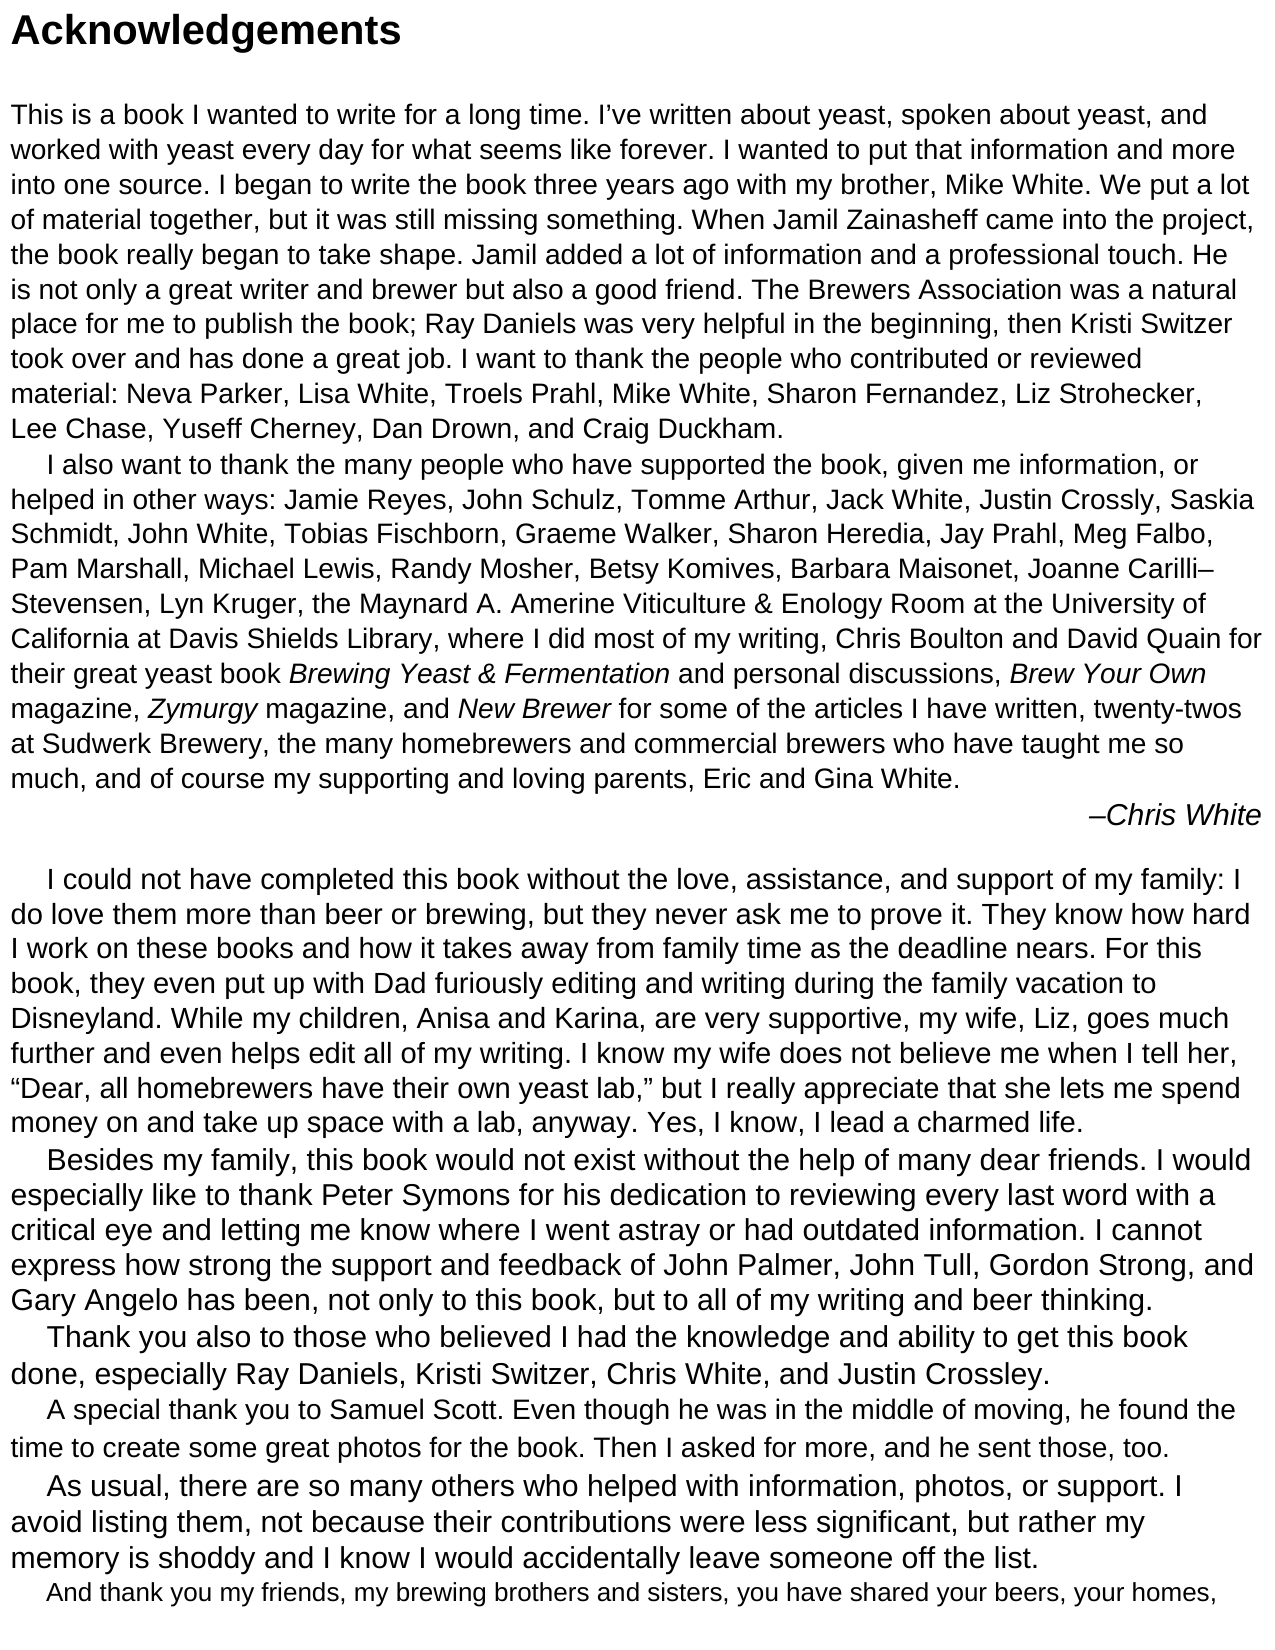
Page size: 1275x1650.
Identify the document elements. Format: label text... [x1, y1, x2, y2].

text I could not have completed this book without the love, assistance, and support of my family: I do love them more than beer or brewing, but they never ask me to prove it. They know how hard I work on these books and how it takes away from family time as the deadline nears. For this book, they even put up with Dad furiously editing and writing during the family vacation to Disneyland. While my children, Anisa and Karina, are very supportive, my wife, Liz, goes much further and even helps edit all of my writing. I know my wife does not believe me when I tell her, “Dear, all homebrewers have their own yeast lab,” but I really appreciate that she lets me spend money on and take up space with a lab, anyway. Yes, I know, I lead a charmed life. [10, 862, 1260, 1139]
text Besides my family, this book would not exist without the help of many dear friends. I would especially like to thank Peter Symons for his dedication to reviewing every last word with a critical eye and letting me know where I went astray or had outdated information. I cannot express how strong the support and feedback of John Palmer, John Tull, Gordon Strong, and Gary Angelo has been, not only to this book, but to all of my writing and beer thinking. [10, 1142, 1260, 1317]
text And thank you my friends, my brewing brothers and sisters, you have shared your beers, your homes, [46, 1577, 1264, 1607]
text This is a book I wanted to write for a long time. I’ve written about yeast, spoken about yeast, and worked with yeast every day for what seems like forever. I wanted to put that information and more into one source. I began to write the book three years ago with my brother, Mike White. We put a lot of material together, but it was still missing something. When Jamil Zainasheff came into the project, the book really began to take shape. Jamil added a lot of information and a professional touch. He is not only a great writer and brewer but also a good friend. The Brewers Association was a natural place for me to publish the book; Ray Daniels was very helpful in the beginning, then Kristi Switzer took over and has done a great job. I want to thank the people who contributed or reviewed material: Neva Parker, Lisa White, Troels Prahl, Mike White, Sharon Fernandez, Liz Strohecker, Lee Chase, Yuseff Cherney, Dan Drown, and Craig Duckham. [10, 98, 1256, 444]
text As usual, there are so many others who helped with information, photos, or support. I avoid listing them, not because their contributions were less significant, but rather my memory is shoddy and I know I would accidentally leave someone off the list. [10, 1468, 1242, 1575]
text A special thank you to Samuel Scott. Even though he was in the middle of moving, he found the time to create some great photos for the book. Then I asked for more, and he sent those, too. [10, 1393, 1252, 1463]
text –Chris White [10, 797, 1264, 832]
text Acknowledgements [10, 6, 1264, 54]
text I also want to thank the many people who have supported the book, given me information, or helped in other ways: Jamie Reyes, John Schulz, Tomme Arthur, Jack White, Justin Crossly, Saskia Schmidt, John White, Tobias Fischborn, Graeme Walker, Sharon Heredia, Jay Prahl, Meg Falbo, Pam Marshall, Michael Lewis, Randy Mosher, Betsy Komives, Barbara Maisonet, Joanne Carilli–Stevensen, Lyn Kruger, the Maynard A. Amerine Viticulture & Enology Room at the University of California at Davis Shields Library, where I did most of my writing, Chris Boulton and David Quain for their great yeast book Brewing Yeast & Fermentation and personal discussions, Brew Your Own magazine, Zymurgy magazine, and New Brewer for some of the articles I have written, twenty-twos at Sudwerk Brewery, the many homebrewers and commercial brewers who have taught me so much, and of course my supporting and loving parents, Eric and Gina White. [10, 448, 1262, 794]
text Thank you also to those who believed I had the knowledge and ability to get this book done, especially Ray Daniels, Kristi Switzer, Chris White, and Justin Crossley. [10, 1319, 1262, 1391]
